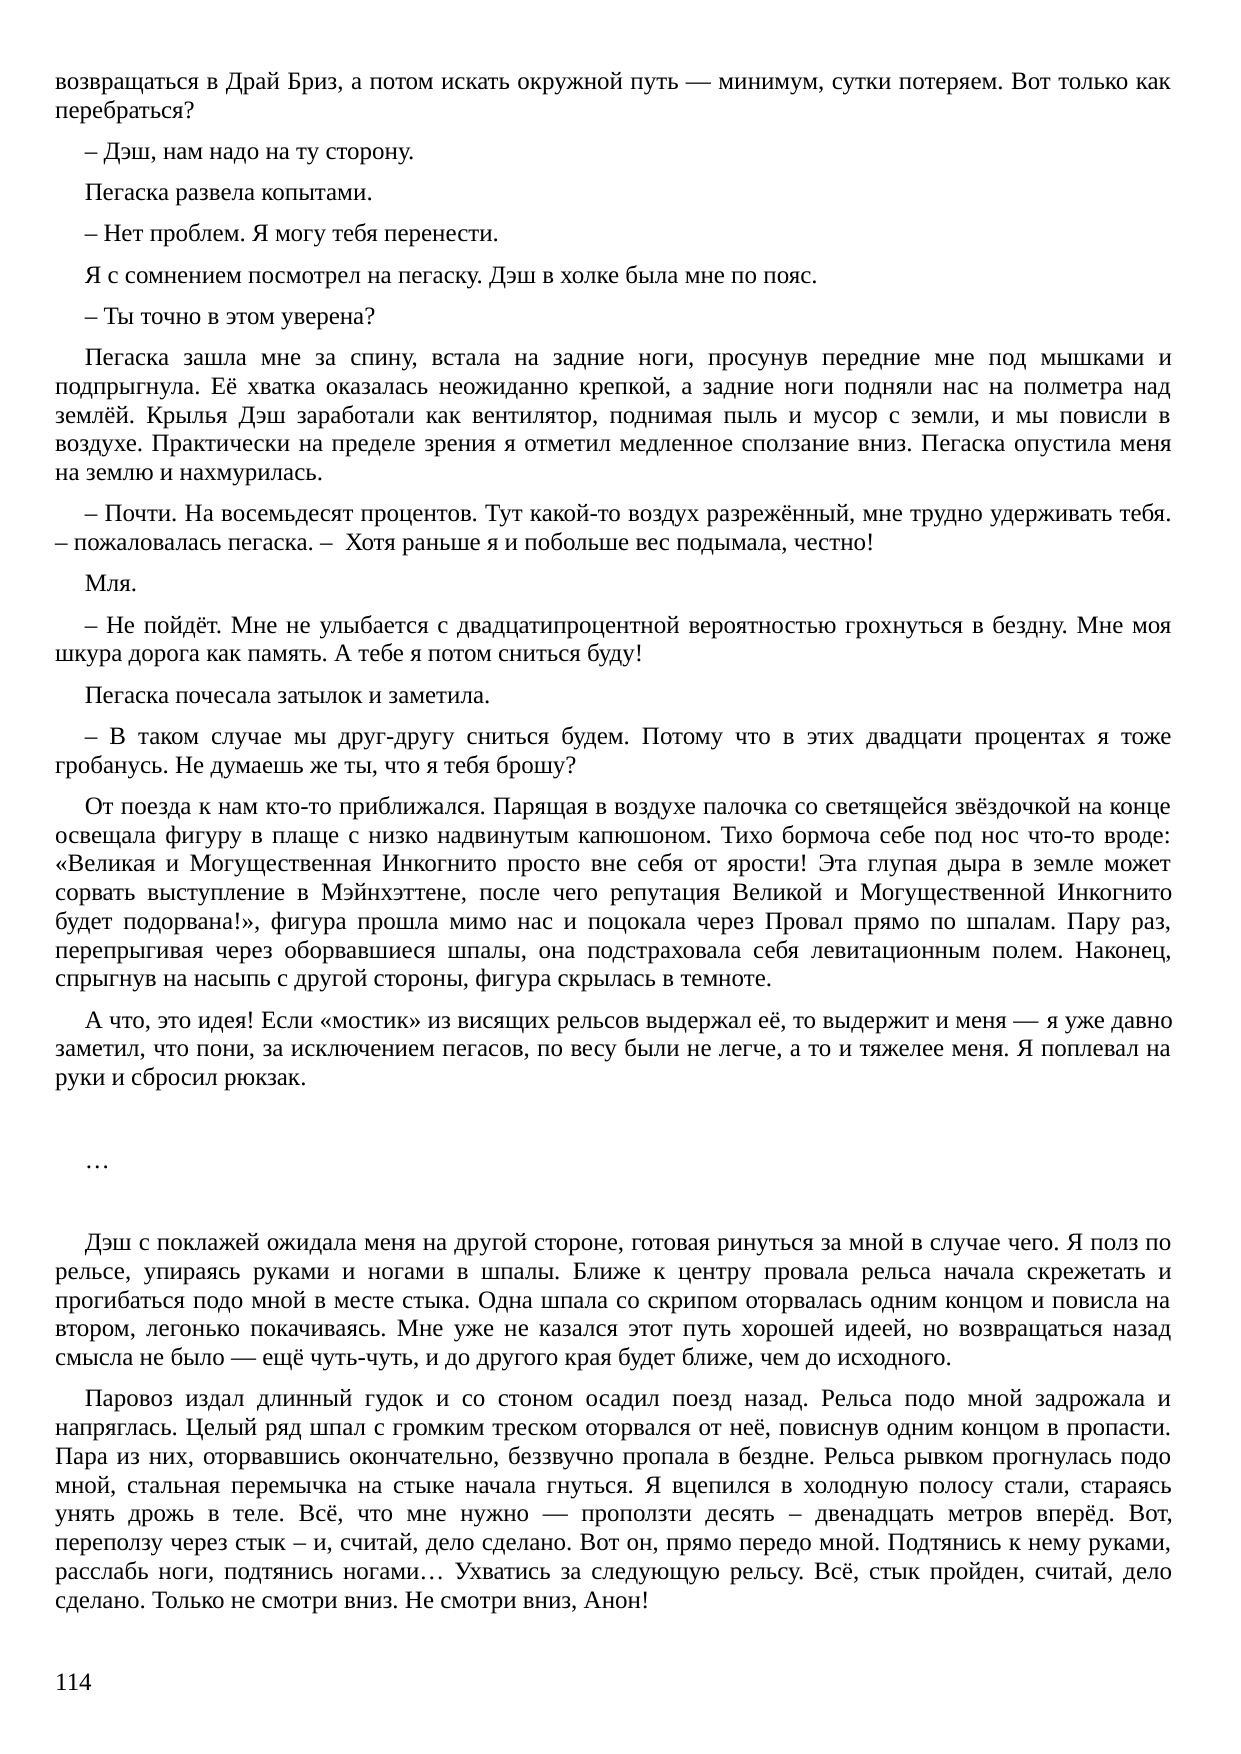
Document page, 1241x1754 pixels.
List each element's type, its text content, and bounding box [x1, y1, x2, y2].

text От поезда к нам кто-то приближался. Парящая в воздухе палочка со светящейся звёздочкой на конце освещала фигуру в плаще с низко надвинутым капюшоном. Тихо бормоча себе под нос что-то вроде: «Великая и Могущественная Инкогнито просто вне себя от ярости! Эта глупая дыра в земле может сорвать выступление в Мэйнхэттене, после чего репутация Великой и Могущественной Инкогнито будет подорвана!», фигура прошла мимо нас и поцокала через Провал прямо по шпалам. Пару раз, перепрыгивая через оборвавшиеся шпалы, она подстраховала себя левитационным полем. Наконец, спрыгнув на насыпь с другой стороны, фигура скрылась в темноте. [55, 791, 1173, 992]
text – Не пойдёт. Мне не улыбается с двадцатипроцентной вероятностью грохнуться в бездну. Мне моя шкура дорога как память. А тебе я потом сниться буду! [55, 610, 1173, 667]
text возвращаться в Драй Бриз, а потом искать окружной путь — минимум, сутки потеряем. Вот только как перебраться? [55, 66, 1173, 123]
text Я с сомнением посмотрел на пегаску. Дэш в холке была мне по пояс. [55, 260, 1173, 288]
text Пегаска почесала затылок и заметила. [55, 680, 1173, 708]
text Пегаска развела копытами. [55, 177, 1173, 206]
text – В таком случае мы друг-другу сниться будем. Потому что в этих двадцати процентах я тоже гробанусь. Не думаешь же ты, что я тебя брошу? [55, 721, 1173, 778]
text – Нет проблем. Я могу тебя перенести. [55, 218, 1173, 247]
text – Ты точно в этом уверена? [55, 301, 1173, 330]
text Паровоз издал длинный гудок и со стоном осадил поезд назад. Рельса подо мной задрожала и напряглась. Целый ряд шпал с громким треском оторвался от неё, повиснув одним концом в пропасти. Пара из них, оторвавшись окончательно, беззвучно пропала в бездне. Рельса рывком прогнулась подо мной, стальная перемычка на стыке начала гнуться. Я вцепился в холодную полосу стали, стараясь унять дрожь в теле. Всё, что мне нужно — проползти десять – двенадцать метров вперёд. Вот, переползу через стык – и, считай, дело сделано. Вот он, прямо передо мной. Подтянись к нему руками, расслабь ноги, подтянись ногами… Ухватись за следующую рельсу. Всё, стык пройден, считай, дело сделано. Только не смотри вниз. Не смотри вниз, Анон! [55, 1383, 1173, 1613]
text Пегаска зашла мне за спину, встала на задние ноги, просунув передние мне под мышками и подпрыгнула. Её хватка оказалась неожиданно крепкой, а задние ноги подняли нас на полметра над землёй. Крылья Дэш заработали как вентилятор, поднимая пыль и мусор с земли, и мы повисли в воздухе. Практически на пределе зрения я отметил медленное сползание вниз. Пегаска опустила меня на землю и нахмурилась. [55, 342, 1173, 486]
text – Почти. На восемьдесят процентов. Тут какой-то воздух разрежённый, мне трудно удерживать тебя. – пожаловалась пегаска. – Хотя раньше я и побольше вес подымала, честно! [55, 498, 1173, 556]
text … [55, 1145, 1173, 1173]
text Дэш с поклажей ожидала меня на другой стороне, готовая ринуться за мной в случае чего. Я полз по рельсе, упираясь руками и ногами в шпалы. Ближе к центру провала рельса начала скрежетать и прогибаться подо мной в месте стыка. Одна шпала со скрипом оторвалась одним концом и повисла на втором, легонько покачиваясь. Мне уже не казался этот путь хорошей идеей, но возвращаться назад смысла не было — ещё чуть-чуть, и до другого края будет ближе, чем до исходного. [55, 1227, 1173, 1371]
text Мля. [55, 568, 1173, 597]
text А что, это идея! Если «мостик» из висящих рельсов выдержал её, то выдержит и меня — я уже давно заметил, что пони, за исключением пегасов, по весу были не легче, а то и тяжелее меня. Я поплевал на руки и сбросил рюкзак. [55, 1005, 1173, 1091]
text – Дэш, нам надо на ту сторону. [55, 136, 1173, 165]
